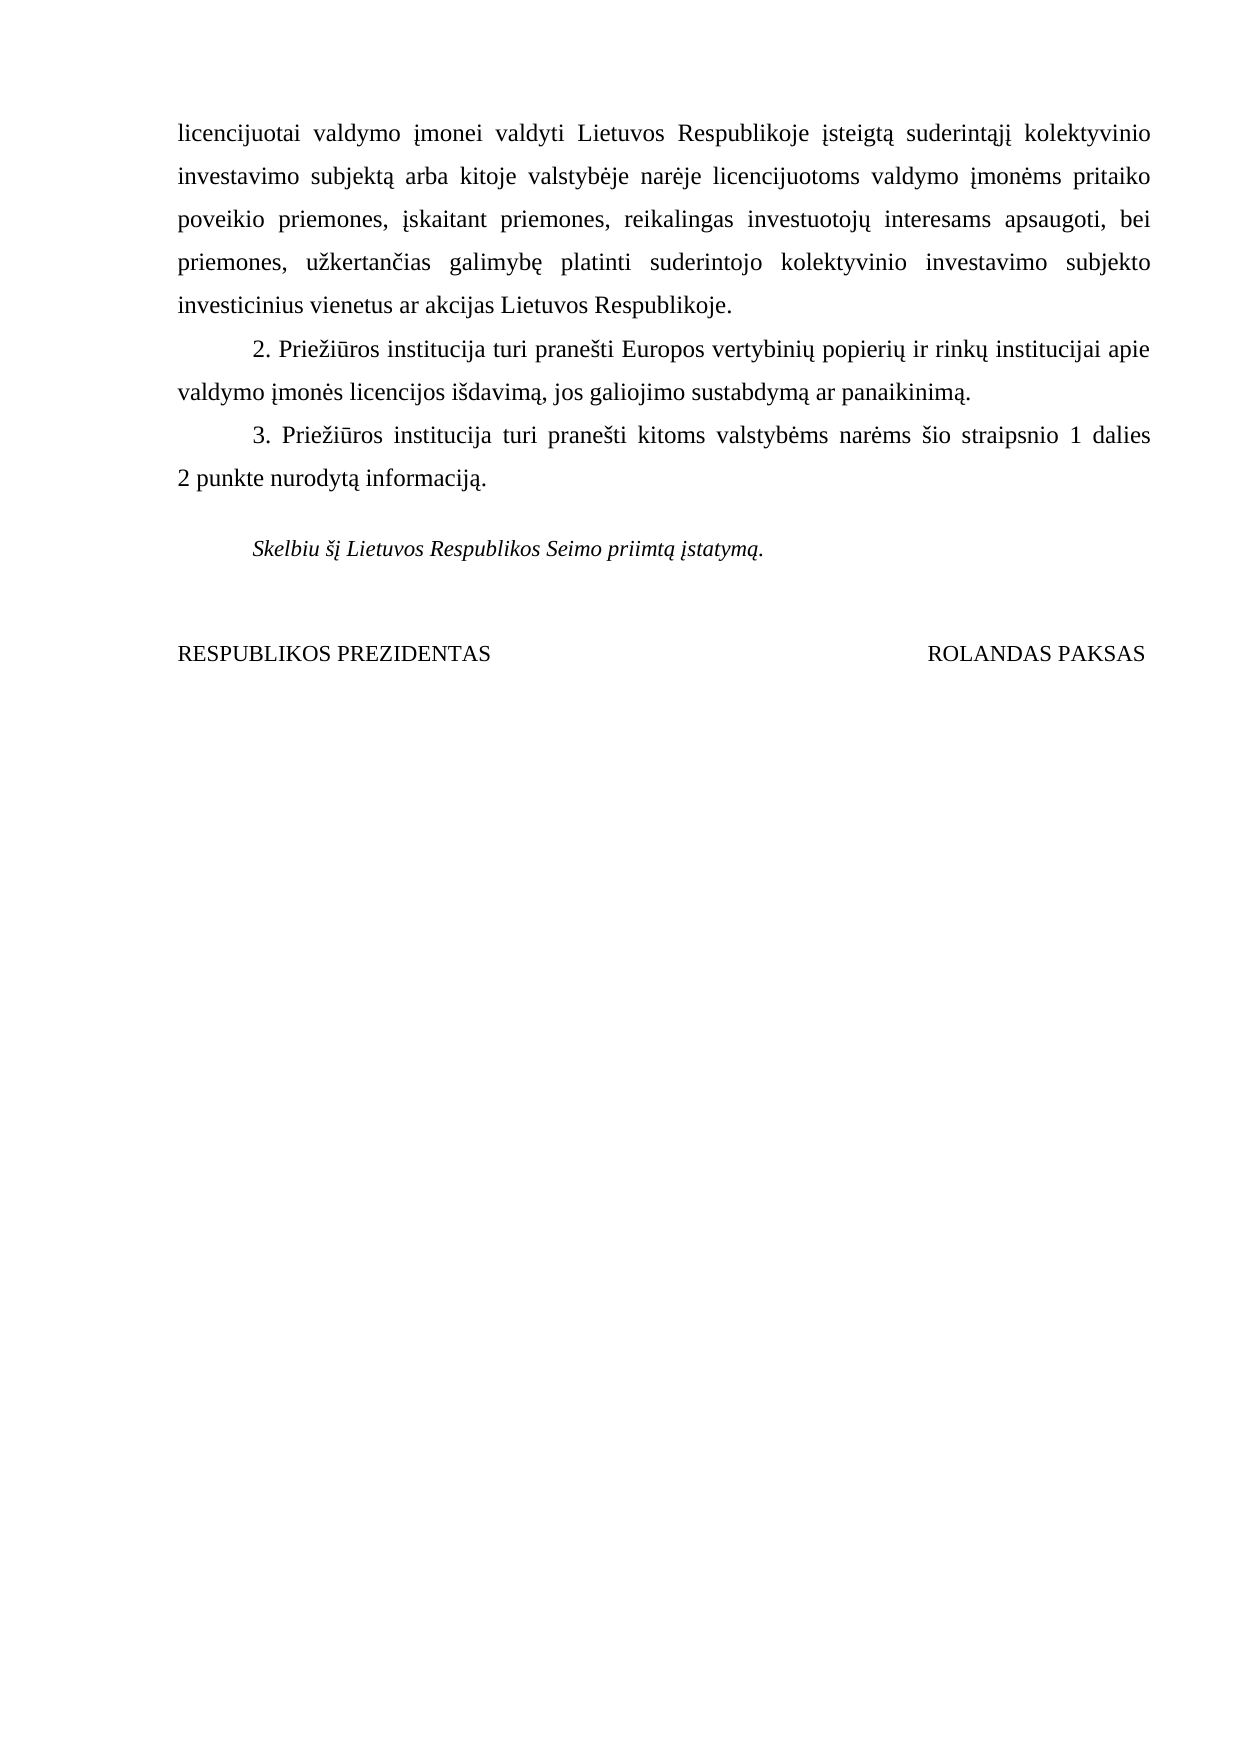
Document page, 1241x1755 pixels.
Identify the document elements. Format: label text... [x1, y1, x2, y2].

text 2. Priežiūros institucija turi pranešti Europos vertybinių popierių ir rinkų institucijai apie valdymo įmonės licencijos išdavimą, jos galiojimo sustabdymą ar panaikinimą. [177, 334, 1152, 406]
text RESPUBLIKOS PREZIDENTAS ROLANDAS PAKSAS [177, 640, 1152, 667]
text Skelbiu šį Lietuvos Respublikos Seimo priimtą įstatymą. [177, 535, 1152, 561]
text 3. Priežiūros institucija turi pranešti kitoms valstybėms narėms šio straipsnio 1 dalies 2 punkte nurodytą informaciją. [177, 420, 1152, 492]
text licencijuotai valdymo įmonei valdyti Lietuvos Respublikoje įsteigtą suderintąjį kolektyvinio investavimo subjektą arba kitoje valstybėje narėje licencijuotoms valdymo įmonėms pritaiko poveikio priemones, įskaitant priemones, reikalingas investuotojų interesams apsaugoti, bei priemones, užkertančias galimybę platinti suderintojo kolektyvinio investavimo subjekto investicinius vienetus ar akcijas Lietuvos Respublikoje. [177, 118, 1152, 319]
